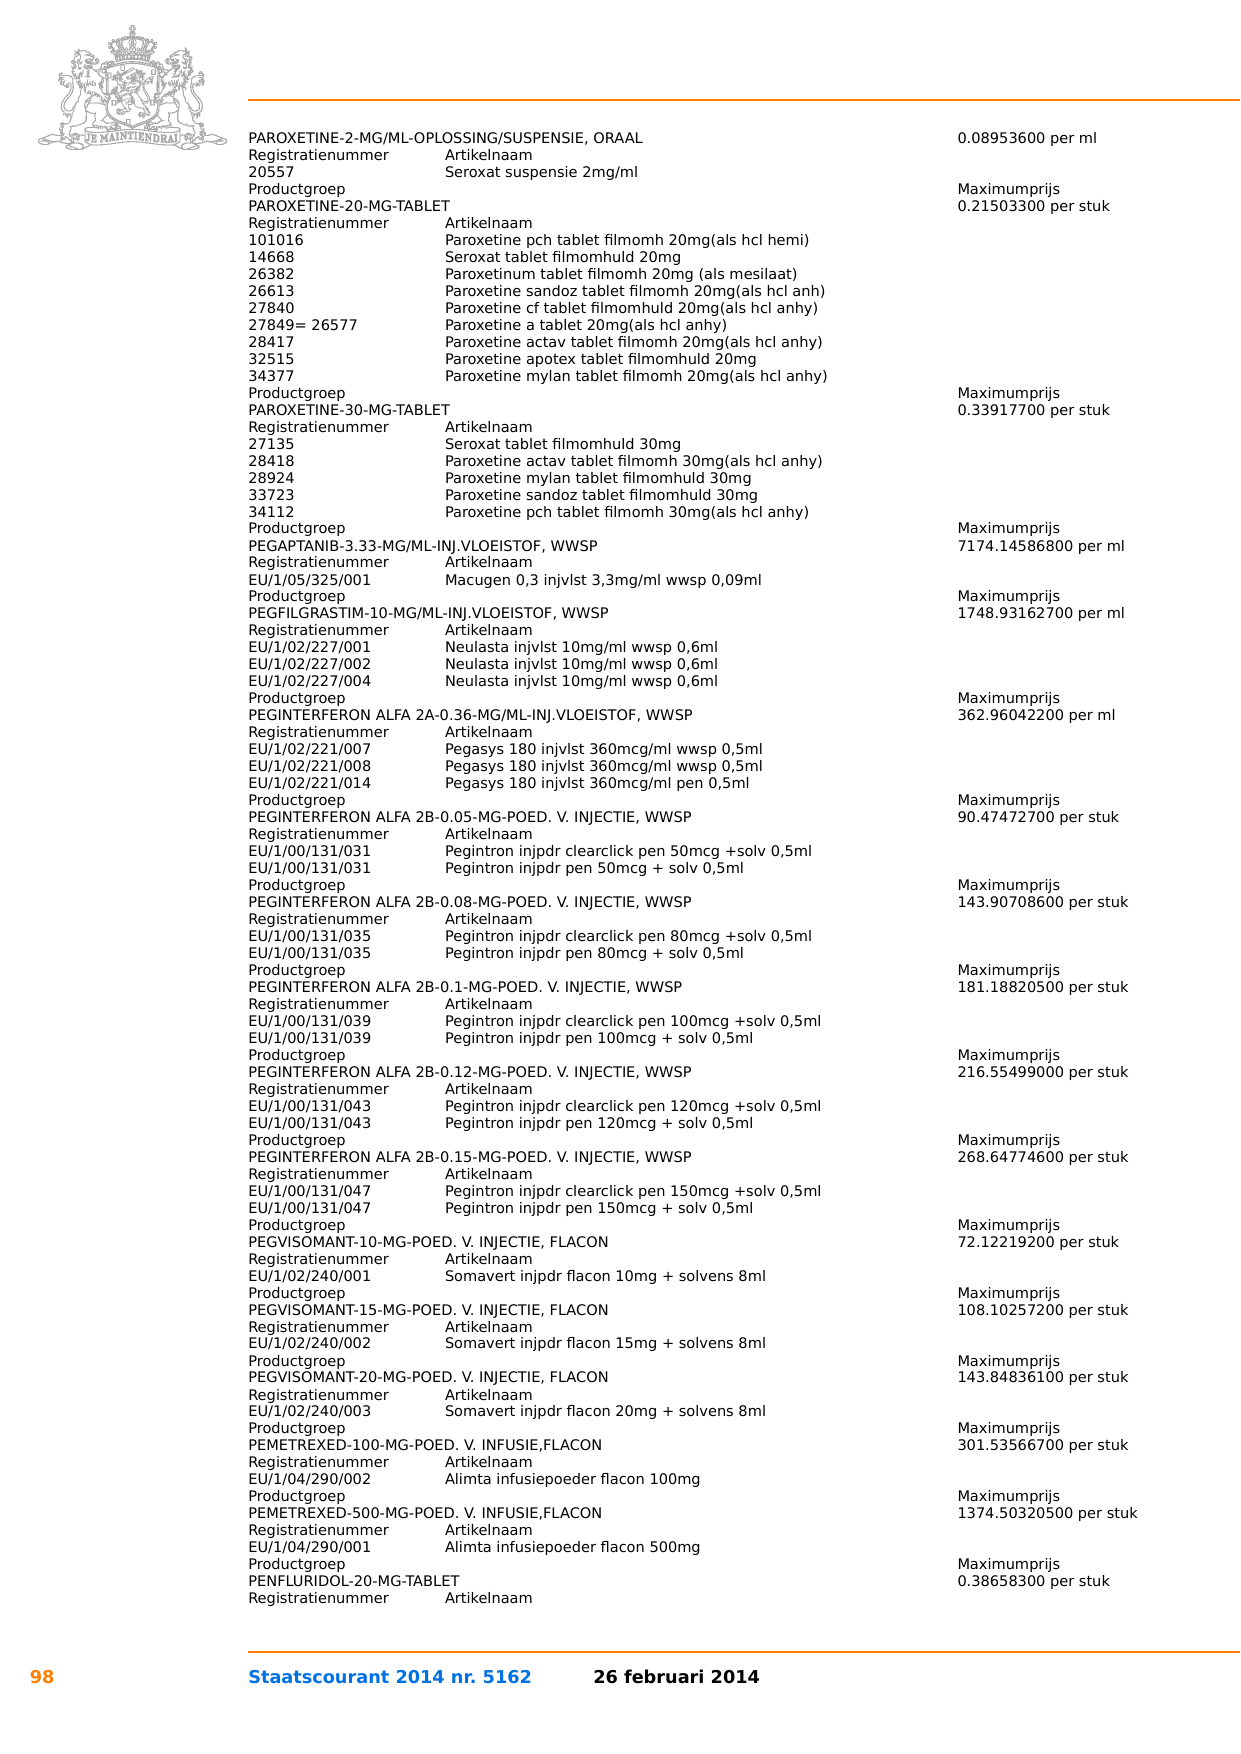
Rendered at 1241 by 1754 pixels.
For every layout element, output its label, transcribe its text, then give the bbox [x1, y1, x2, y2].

table_cell EU/1/00/131/035 [248, 945, 439, 962]
table_cell EU/1/02/221/008 [248, 758, 439, 775]
table_cell PEGFILGRASTIM-10-MG/ML-INJ.VLOEISTOF, WWSP [248, 605, 951, 622]
table_cell [951, 351, 1163, 368]
table_cell Paroxetine sandoz tablet filmomh 20mg(als hcl anh) [439, 283, 951, 300]
table_cell 27135 [248, 436, 439, 452]
table_cell EU/1/00/131/031 [248, 843, 439, 860]
table_cell Paroxetine apotex tablet filmomhuld 20mg [439, 351, 951, 368]
table_cell PENFLURIDOL-20-MG-TABLET [248, 1573, 951, 1590]
table_cell Paroxetine mylan tablet filmomh 20mg(als hcl anhy) [439, 368, 951, 384]
table_cell 1374.50320500 per stuk [951, 1505, 1163, 1522]
table_cell [439, 1420, 951, 1437]
table_cell Productgroep [248, 1047, 439, 1064]
table_cell Maximumprijs [951, 962, 1163, 979]
table_cell Alimta infusiepoeder flacon 500mg [439, 1539, 951, 1556]
table_cell Somavert injpdr flacon 15mg + solvens 8ml [439, 1335, 951, 1352]
table_cell EU/1/02/240/002 [248, 1335, 439, 1352]
table_cell EU/1/02/221/007 [248, 741, 439, 758]
table_cell [951, 571, 1163, 588]
table_cell [951, 334, 1163, 351]
table_cell [951, 1030, 1163, 1047]
table_cell [951, 283, 1163, 300]
table_cell EU/1/02/240/003 [248, 1403, 439, 1420]
table_cell EU/1/00/131/035 [248, 928, 439, 945]
table_cell [951, 1268, 1163, 1284]
table_cell [439, 690, 951, 707]
table_cell Maximumprijs [951, 1556, 1163, 1573]
table_cell EU/1/00/131/039 [248, 1030, 439, 1047]
table_cell Seroxat tablet filmomhuld 20mg [439, 249, 951, 266]
table_cell Pegasys 180 injvlst 360mcg/ml wwsp 0,5ml [439, 758, 951, 775]
table_cell [951, 419, 1163, 436]
table_cell EU/1/02/240/001 [248, 1268, 439, 1284]
table_cell [951, 639, 1163, 656]
table_cell [951, 1081, 1163, 1098]
table_cell Maximumprijs [951, 690, 1163, 707]
table_cell Maximumprijs [951, 1420, 1163, 1437]
table_cell EU/1/02/227/001 [248, 639, 439, 656]
table_cell [439, 588, 951, 605]
table_cell [951, 1471, 1163, 1488]
table_cell Maximumprijs [951, 1047, 1163, 1064]
table_cell Paroxetine a tablet 20mg(als hcl anhy) [439, 317, 951, 334]
table_cell EU/1/00/131/043 [248, 1098, 439, 1115]
table_cell PAROXETINE-20-MG-TABLET [248, 198, 951, 215]
table_cell EU/1/00/131/039 [248, 1013, 439, 1030]
table_cell Pegintron injpdr clearclick pen 50mcg +solv 0,5ml [439, 843, 951, 860]
table_cell [951, 1590, 1163, 1607]
table_cell Seroxat suspensie 2mg/ml [439, 164, 951, 181]
table_cell 28417 [248, 334, 439, 351]
table_cell PEGINTERFERON ALFA 2B-0.1-MG-POED. V. INJECTIE, WWSP [248, 979, 951, 996]
table_cell Registratienummer [248, 826, 439, 843]
table_cell 301.53566700 per stuk [951, 1437, 1163, 1454]
table_cell [951, 1386, 1163, 1403]
table_cell Productgroep [248, 962, 439, 979]
table_cell PAROXETINE-2-MG/ML-OPLOSSING/SUSPENSIE, ORAAL [248, 130, 951, 147]
table_cell Registratienummer [248, 1386, 439, 1403]
table_cell [951, 504, 1163, 520]
table_cell Pegintron injpdr clearclick pen 100mcg +solv 0,5ml [439, 1013, 951, 1030]
table_cell [951, 1183, 1163, 1199]
table_cell Neulasta injvlst 10mg/ml wwsp 0,6ml [439, 639, 951, 656]
table_cell Pegintron injpdr pen 150mcg + solv 0,5ml [439, 1200, 951, 1217]
table_cell 362.96042200 per ml [951, 707, 1163, 724]
table_cell 20557 [248, 164, 439, 181]
table_cell Productgroep [248, 690, 439, 707]
table_cell 0.33917700 per stuk [951, 402, 1163, 418]
table_cell Registratienummer [248, 996, 439, 1013]
table_cell [951, 996, 1163, 1013]
table_cell [951, 486, 1163, 503]
table_cell Paroxetine cf tablet filmomhuld 20mg(als hcl anhy) [439, 300, 951, 317]
table_cell 34377 [248, 368, 439, 384]
table_cell Pegintron injpdr pen 80mcg + solv 0,5ml [439, 945, 951, 962]
table_cell 268.64774600 per stuk [951, 1149, 1163, 1166]
table_cell Registratienummer [248, 1454, 439, 1471]
table_cell Artikelnaam [439, 1386, 951, 1403]
table_cell Registratienummer [248, 1522, 439, 1539]
table_cell Paroxetine pch tablet filmomh 20mg(als hcl hemi) [439, 232, 951, 249]
table_cell Registratienummer [248, 1251, 439, 1267]
table_cell [439, 877, 951, 894]
table_cell Productgroep [248, 1488, 439, 1505]
table_cell 216.55499000 per stuk [951, 1064, 1163, 1081]
table_cell [951, 758, 1163, 775]
table_cell Paroxetine pch tablet filmomh 30mg(als hcl anhy) [439, 504, 951, 520]
table_cell [439, 1132, 951, 1149]
table_cell [951, 1319, 1163, 1335]
table_cell Productgroep [248, 1132, 439, 1149]
table_cell [951, 1098, 1163, 1115]
table_cell [951, 928, 1163, 945]
table_cell PEGINTERFERON ALFA 2B-0.05-MG-POED. V. INJECTIE, WWSP [248, 809, 951, 826]
table_cell EU/1/02/227/004 [248, 673, 439, 690]
table_cell Registratienummer [248, 1319, 439, 1335]
table_cell 181.18820500 per stuk [951, 979, 1163, 996]
table_cell Pegasys 180 injvlst 360mcg/ml wwsp 0,5ml [439, 741, 951, 758]
table_cell Productgroep [248, 1285, 439, 1301]
table_cell Maximumprijs [951, 385, 1163, 402]
table_cell Maximumprijs [951, 181, 1163, 198]
table_cell PEGINTERFERON ALFA 2B-0.15-MG-POED. V. INJECTIE, WWSP [248, 1149, 951, 1166]
table_cell Productgroep [248, 1353, 439, 1369]
table_cell Productgroep [248, 792, 439, 809]
table_cell Maximumprijs [951, 1217, 1163, 1233]
table_cell Paroxetine actav tablet filmomh 20mg(als hcl anhy) [439, 334, 951, 351]
table_cell [951, 266, 1163, 283]
table_cell EU/1/02/227/002 [248, 656, 439, 673]
table_cell 14668 [248, 249, 439, 266]
table_cell 7174.14586800 per ml [951, 538, 1163, 554]
table_cell Productgroep [248, 1217, 439, 1233]
table_cell PAROXETINE-30-MG-TABLET [248, 402, 951, 418]
table_cell [951, 1013, 1163, 1030]
table_cell 28924 [248, 470, 439, 486]
table_cell [951, 368, 1163, 384]
table_cell Artikelnaam [439, 215, 951, 232]
table_cell 72.12219200 per stuk [951, 1234, 1163, 1251]
table_cell Artikelnaam [439, 1522, 951, 1539]
table_cell [439, 385, 951, 402]
table_cell Productgroep [248, 588, 439, 605]
table_cell [951, 1200, 1163, 1217]
table_cell PEGVISOMANT-10-MG-POED. V. INJECTIE, FLACON [248, 1234, 951, 1251]
table_cell Pegasys 180 injvlst 360mcg/ml pen 0,5ml [439, 775, 951, 792]
table_cell Registratienummer [248, 147, 439, 164]
table_cell [951, 826, 1163, 843]
table_cell PEMETREXED-100-MG-POED. V. INFUSIE,FLACON [248, 1437, 951, 1454]
table_cell Productgroep [248, 181, 439, 198]
table_cell Artikelnaam [439, 419, 951, 436]
table_cell Maximumprijs [951, 1353, 1163, 1369]
table_cell Artikelnaam [439, 1081, 951, 1098]
table_cell Registratienummer [248, 215, 439, 232]
table_cell 27840 [248, 300, 439, 317]
table_cell Artikelnaam [439, 554, 951, 571]
table_cell Maximumprijs [951, 1488, 1163, 1505]
table_cell Artikelnaam [439, 826, 951, 843]
table_cell EU/1/04/290/001 [248, 1539, 439, 1556]
table_cell [951, 164, 1163, 181]
table_cell Somavert injpdr flacon 20mg + solvens 8ml [439, 1403, 951, 1420]
table_cell Maximumprijs [951, 588, 1163, 605]
table_cell Artikelnaam [439, 996, 951, 1013]
table_cell 143.90708600 per stuk [951, 894, 1163, 911]
table_cell Productgroep [248, 877, 439, 894]
table_cell Registratienummer [248, 622, 439, 639]
table_cell 33723 [248, 486, 439, 503]
table_cell [439, 1047, 951, 1064]
table_cell 101016 [248, 232, 439, 249]
table_cell Productgroep [248, 1420, 439, 1437]
table_cell Paroxetine actav tablet filmomh 30mg(als hcl anhy) [439, 453, 951, 469]
table_cell [951, 1251, 1163, 1267]
table_cell Pegintron injpdr clearclick pen 120mcg +solv 0,5ml [439, 1098, 951, 1115]
table_cell Paroxetinum tablet filmomh 20mg (als mesilaat) [439, 266, 951, 283]
table_cell EU/1/00/131/047 [248, 1200, 439, 1217]
table_cell [951, 470, 1163, 486]
table_cell 32515 [248, 351, 439, 368]
table_cell 26613 [248, 283, 439, 300]
table_cell EU/1/04/290/002 [248, 1471, 439, 1488]
table_cell [951, 1454, 1163, 1471]
table_cell 108.10257200 per stuk [951, 1301, 1163, 1318]
table_cell Artikelnaam [439, 1319, 951, 1335]
table_cell EU/1/00/131/031 [248, 860, 439, 877]
table_cell [951, 945, 1163, 962]
table_cell Artikelnaam [439, 622, 951, 639]
table_cell Registratienummer [248, 419, 439, 436]
table_cell 0.21503300 per stuk [951, 198, 1163, 215]
table_cell Artikelnaam [439, 1251, 951, 1267]
table_cell PEGINTERFERON ALFA 2B-0.08-MG-POED. V. INJECTIE, WWSP [248, 894, 951, 911]
table_cell PEGINTERFERON ALFA 2B-0.12-MG-POED. V. INJECTIE, WWSP [248, 1064, 951, 1081]
table_cell [951, 317, 1163, 334]
table_cell Registratienummer [248, 911, 439, 928]
table_cell PEGVISOMANT-15-MG-POED. V. INJECTIE, FLACON [248, 1301, 951, 1318]
table_cell [439, 520, 951, 537]
table_cell Paroxetine sandoz tablet filmomhuld 30mg [439, 486, 951, 503]
table_cell [439, 1285, 951, 1301]
table_cell Productgroep [248, 1556, 439, 1573]
table_cell Alimta infusiepoeder flacon 100mg [439, 1471, 951, 1488]
table_cell [951, 300, 1163, 317]
table_cell [951, 554, 1163, 571]
table_cell 0.08953600 per ml [951, 130, 1163, 147]
table_cell [439, 1556, 951, 1573]
table_cell 34112 [248, 504, 439, 520]
table_cell 143.84836100 per stuk [951, 1369, 1163, 1386]
table_cell EU/1/02/221/014 [248, 775, 439, 792]
table_cell Neulasta injvlst 10mg/ml wwsp 0,6ml [439, 656, 951, 673]
table_cell [951, 1522, 1163, 1539]
table_cell Artikelnaam [439, 724, 951, 741]
table_cell PEMETREXED-500-MG-POED. V. INFUSIE,FLACON [248, 1505, 951, 1522]
table_cell 1748.93162700 per ml [951, 605, 1163, 622]
table_cell Maximumprijs [951, 1285, 1163, 1301]
table_cell EU/1/00/131/043 [248, 1115, 439, 1132]
table_cell [951, 622, 1163, 639]
table_cell EU/1/00/131/047 [248, 1183, 439, 1199]
table_cell Neulasta injvlst 10mg/ml wwsp 0,6ml [439, 673, 951, 690]
table_cell Somavert injpdr flacon 10mg + solvens 8ml [439, 1268, 951, 1284]
table_cell EU/1/05/325/001 [248, 571, 439, 588]
table_cell 27849= 26577 [248, 317, 439, 334]
table_cell [439, 181, 951, 198]
table_cell Pegintron injpdr clearclick pen 150mcg +solv 0,5ml [439, 1183, 951, 1199]
table_cell [439, 1217, 951, 1233]
table_cell 0.38658300 per stuk [951, 1573, 1163, 1590]
table_cell Pegintron injpdr clearclick pen 80mcg +solv 0,5ml [439, 928, 951, 945]
table_cell [439, 792, 951, 809]
table_cell [951, 147, 1163, 164]
table_cell [951, 843, 1163, 860]
table_cell [951, 860, 1163, 877]
table_cell Registratienummer [248, 1166, 439, 1183]
table_cell Artikelnaam [439, 1454, 951, 1471]
table_cell PEGINTERFERON ALFA 2A-0.36-MG/ML-INJ.VLOEISTOF, WWSP [248, 707, 951, 724]
table_cell 90.47472700 per stuk [951, 809, 1163, 826]
table_cell [951, 232, 1163, 249]
table_cell Pegintron injpdr pen 100mcg + solv 0,5ml [439, 1030, 951, 1047]
table_cell [439, 962, 951, 979]
table_cell Productgroep [248, 385, 439, 402]
table_cell [951, 1403, 1163, 1420]
table_cell PEGVISOMANT-20-MG-POED. V. INJECTIE, FLACON [248, 1369, 951, 1386]
table_cell Registratienummer [248, 1590, 439, 1607]
table_cell Seroxat tablet filmomhuld 30mg [439, 436, 951, 452]
table_cell Macugen 0,3 injvlst 3,3mg/ml wwsp 0,09ml [439, 571, 951, 588]
table_cell PEGAPTANIB-3.33-MG/ML-INJ.VLOEISTOF, WWSP [248, 538, 951, 554]
table_cell [951, 911, 1163, 928]
table_cell [951, 775, 1163, 792]
table_cell [951, 453, 1163, 469]
table_cell [951, 673, 1163, 690]
table_cell [951, 741, 1163, 758]
table_cell [951, 724, 1163, 741]
picture [38, 25, 227, 150]
table_cell [951, 215, 1163, 232]
table_cell Registratienummer [248, 554, 439, 571]
table_cell [951, 1539, 1163, 1556]
table_cell Maximumprijs [951, 1132, 1163, 1149]
table_cell Maximumprijs [951, 877, 1163, 894]
table_cell Registratienummer [248, 724, 439, 741]
table_cell Maximumprijs [951, 520, 1163, 537]
table_cell [439, 1488, 951, 1505]
table_cell [951, 1335, 1163, 1352]
table_cell Paroxetine mylan tablet filmomhuld 30mg [439, 470, 951, 486]
table_cell 26382 [248, 266, 439, 283]
table_cell Pegintron injpdr pen 50mcg + solv 0,5ml [439, 860, 951, 877]
table_cell Pegintron injpdr pen 120mcg + solv 0,5ml [439, 1115, 951, 1132]
table_cell [951, 1166, 1163, 1183]
table_cell [951, 656, 1163, 673]
table_cell [951, 1115, 1163, 1132]
table_cell 28418 [248, 453, 439, 469]
table_cell [439, 1353, 951, 1369]
table_cell Artikelnaam [439, 147, 951, 164]
table_cell Maximumprijs [951, 792, 1163, 809]
table_cell Productgroep [248, 520, 439, 537]
table_cell [951, 249, 1163, 266]
table_cell Artikelnaam [439, 911, 951, 928]
table_cell Artikelnaam [439, 1590, 951, 1607]
table_cell Registratienummer [248, 1081, 439, 1098]
table_cell [951, 436, 1163, 452]
table_cell Artikelnaam [439, 1166, 951, 1183]
